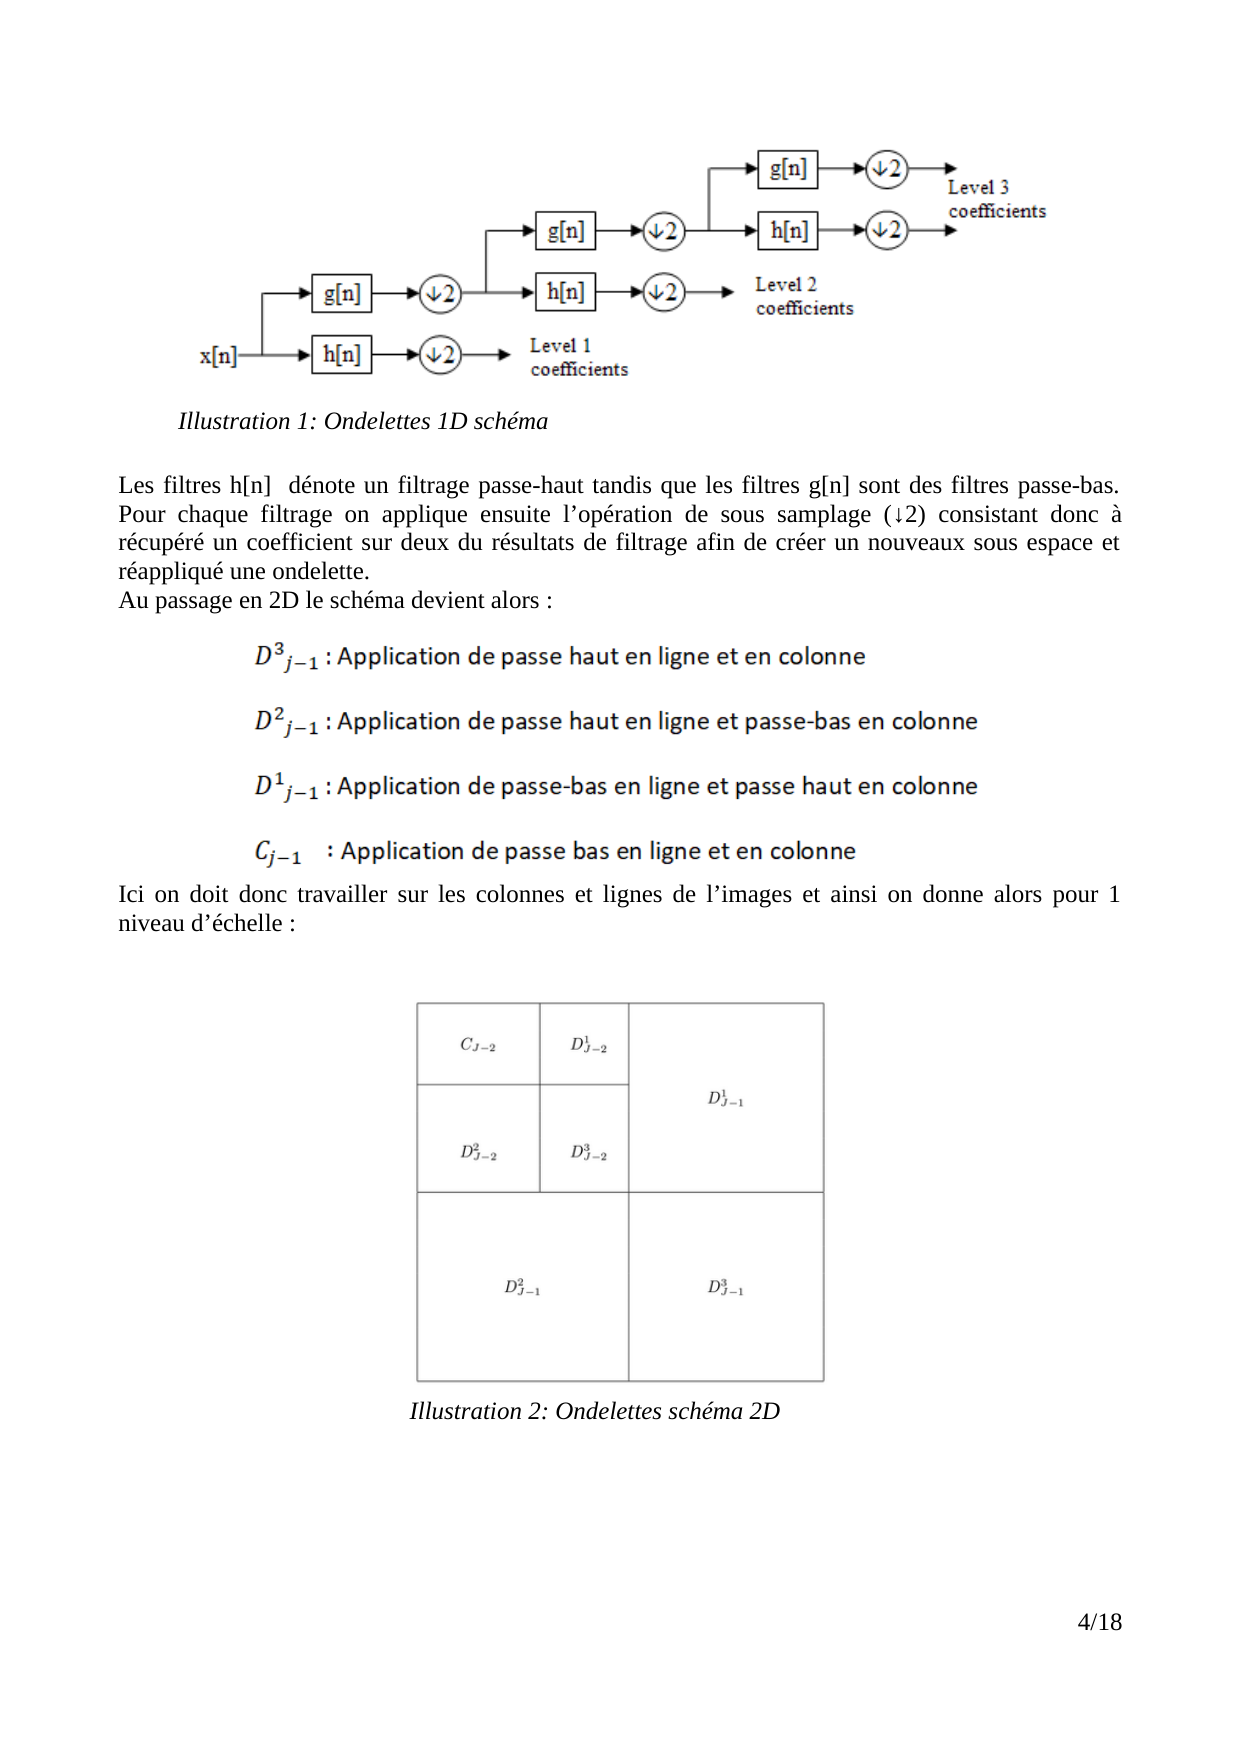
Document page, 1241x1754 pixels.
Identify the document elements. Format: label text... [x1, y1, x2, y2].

text Illustration 1: Ondelettes 1D schéma [178, 401, 1062, 435]
picture [177, 130, 1063, 401]
picture [247, 641, 993, 880]
text Illustration 2: Ondelettes schéma 2D [409, 1389, 831, 1425]
text Ici on doit donc travailler sur les colonnes et lignes de l’images et ainsi on donne alors pour 1 niveau d’échelle : [118, 614, 1122, 937]
text Les filtres h[n] dénote un filtrage passe-haut tandis que les filtres g[n] sont des filtres passe-bas. Pour chaque filtrage on applique ensuite l’opération de sous samplage (↓2) consistant donc à récupéré un coefficient sur deux du résultats de filtrage afin de créer un nouveaux sous espace et réappliqué une ondelette. [118, 470, 1122, 585]
text Au passage en 2D le schéma devient alors : [118, 585, 1122, 614]
picture [409, 995, 831, 1389]
